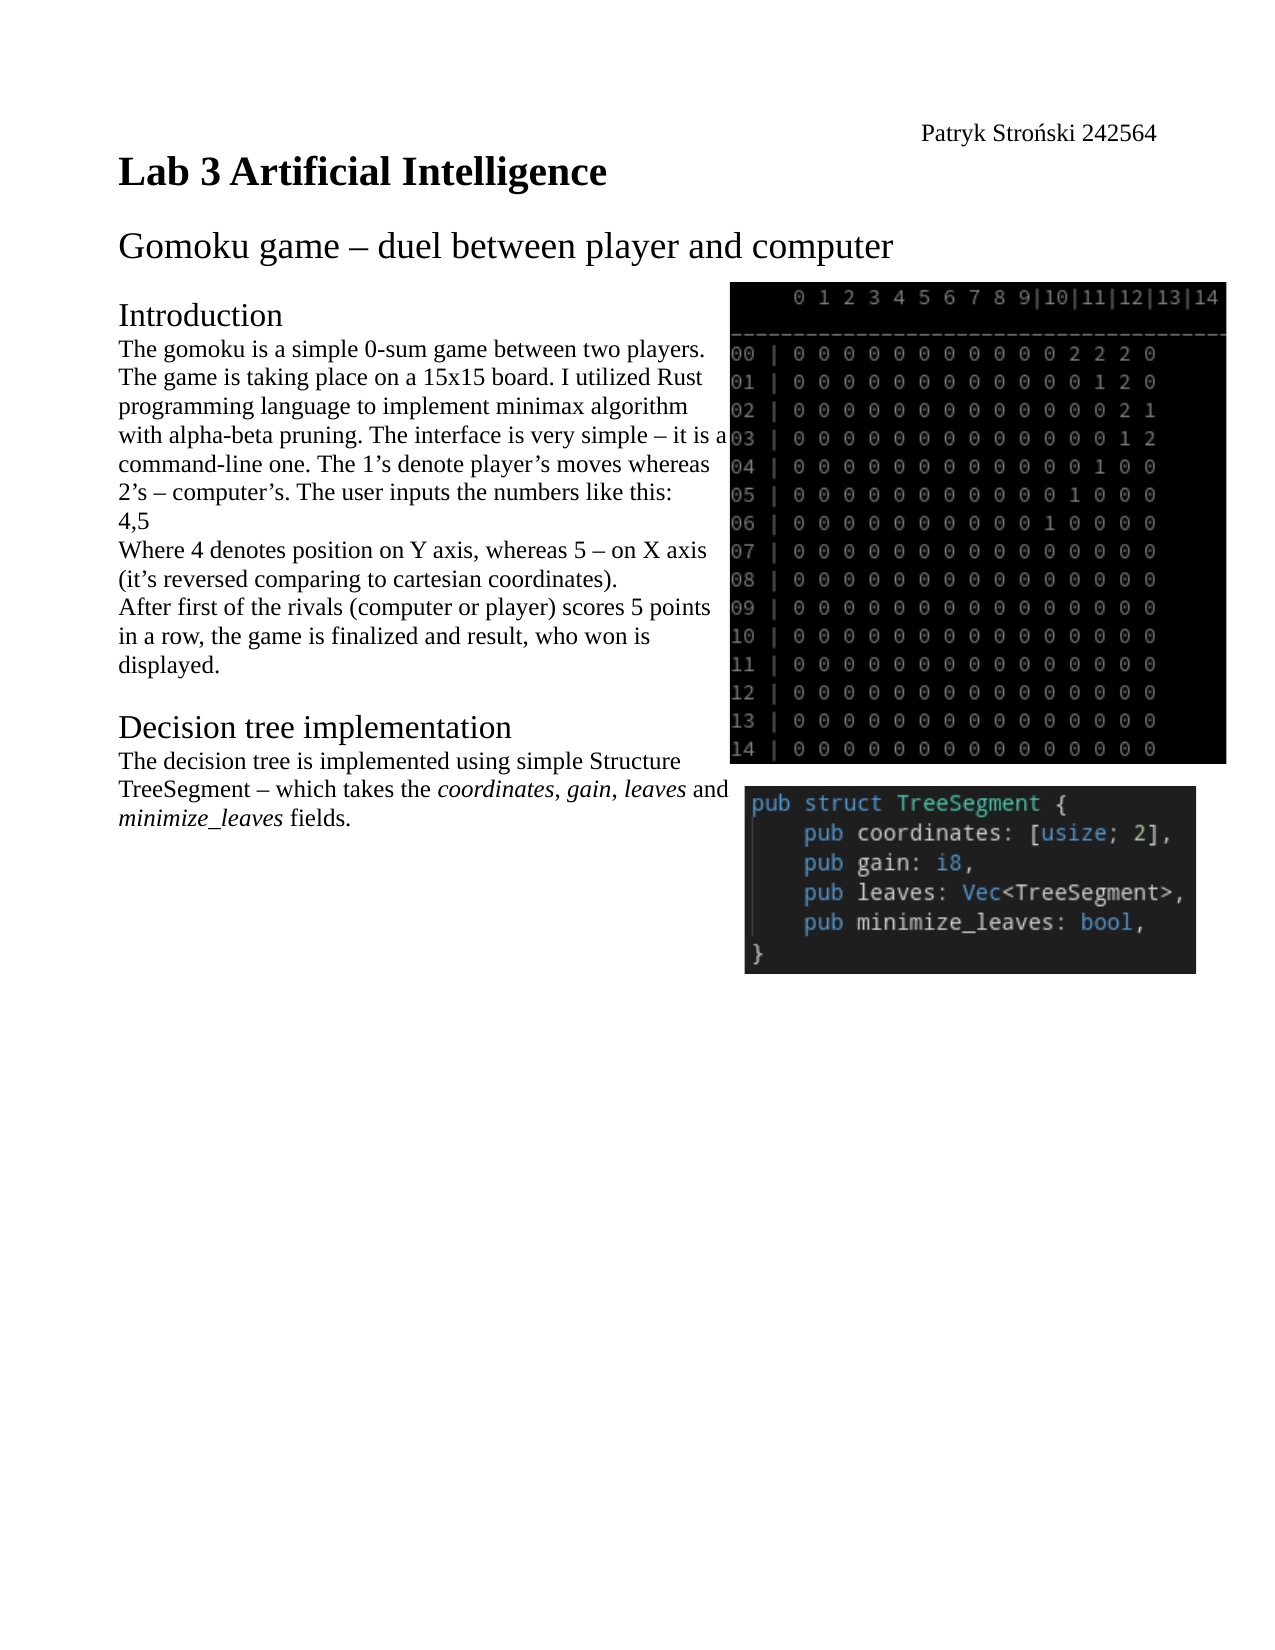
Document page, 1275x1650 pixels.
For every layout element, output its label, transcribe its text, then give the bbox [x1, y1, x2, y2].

text After first of the rivals (computer or player) scores 5 points in a row, the game is finalized and result, who won is displayed. [118, 592, 729, 679]
text Gomoku game – duel between player and computer [118, 223, 1157, 267]
text Lab 3 Artificial Intelligence [118, 147, 1157, 195]
picture [729, 282, 1227, 764]
text 4,5 [118, 506, 729, 535]
text Decision tree implementation [118, 707, 729, 746]
text The decision tree is implemented using simple Structure TreeSegment – which takes the coordinates, gain, leaves and minimize_leaves fields. [118, 746, 1157, 832]
text The gomoku is a simple 0-sum game between two players. The game is taking place on a 15x15 board. I utilized Rust programming language to implement minimax algorithm with alpha-beta pruning. The interface is very simple – it is a command-line one. The 1’s denote player’s moves whereas 2’s – computer’s. The user inputs the numbers like this: [118, 334, 729, 506]
text Where 4 denotes position on Y axis, whereas 5 – on X axis (it’s reversed comparing to cartesian coordinates). [118, 535, 729, 592]
text Introduction [118, 295, 729, 334]
text Patryk Stroński 242564 [118, 118, 1157, 147]
picture [744, 786, 1197, 974]
